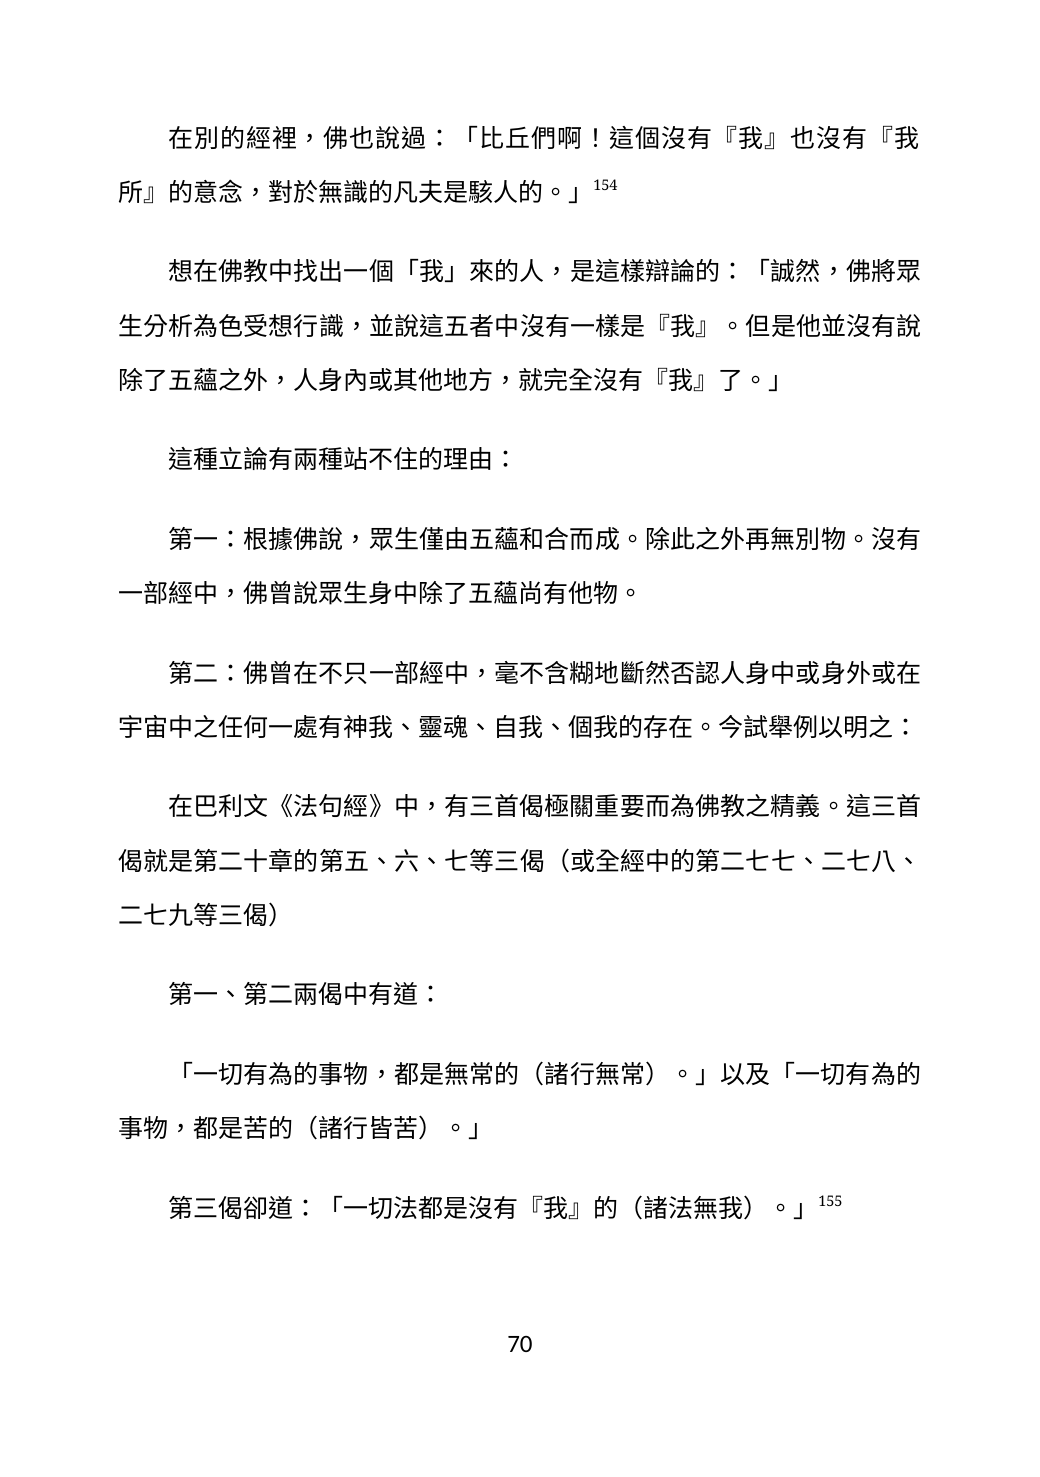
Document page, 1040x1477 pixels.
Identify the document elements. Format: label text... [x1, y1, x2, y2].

text 在別的經裡，佛也說過：「比丘們啊！這個沒有『我』也沒有『我所』的意念，對於無識的凡夫是駭人的。」 [118, 118, 921, 209]
text 想在佛教中找出一個「我」來的人，是這樣辯論的：「誠然，佛將眾生分析為色受想行識，並說這五者中沒有一樣是『我』。但是他並沒有說除了五蘊之外，人身內或其他地方，就完全沒有『我』了。」 [118, 252, 921, 397]
text 第三偈卻道：「一切法都是沒有『我』的（諸法無我）。」 [118, 1188, 921, 1224]
text 「一切有為的事物，都是無常的（諸行無常）。」以及「一切有為的事物，都是苦的（諸行皆苦）。」 [118, 1054, 921, 1145]
text 第二：佛曾在不只一部經中，毫不含糊地斷然否認人身中或身外或在宇宙中之任何一處有神我、靈魂、自我、個我的存在。今試舉例以明之： [118, 653, 921, 744]
text 這種立論有兩種站不住的理由： [118, 440, 921, 476]
text 在巴利文《法句經》中，有三首偈極關重要而為佛教之精義。這三首偈就是第二十章的第五、六、七等三偈（或全經中的第二七七、二七八、二七九等三偈） [118, 787, 921, 932]
text 第一、第二兩偈中有道： [118, 975, 921, 1011]
text 第一：根據佛說，眾生僅由五蘊和合而成。除此之外再無別物。沒有一部經中，佛曾說眾生身中除了五蘊尚有他物。 [118, 519, 921, 610]
